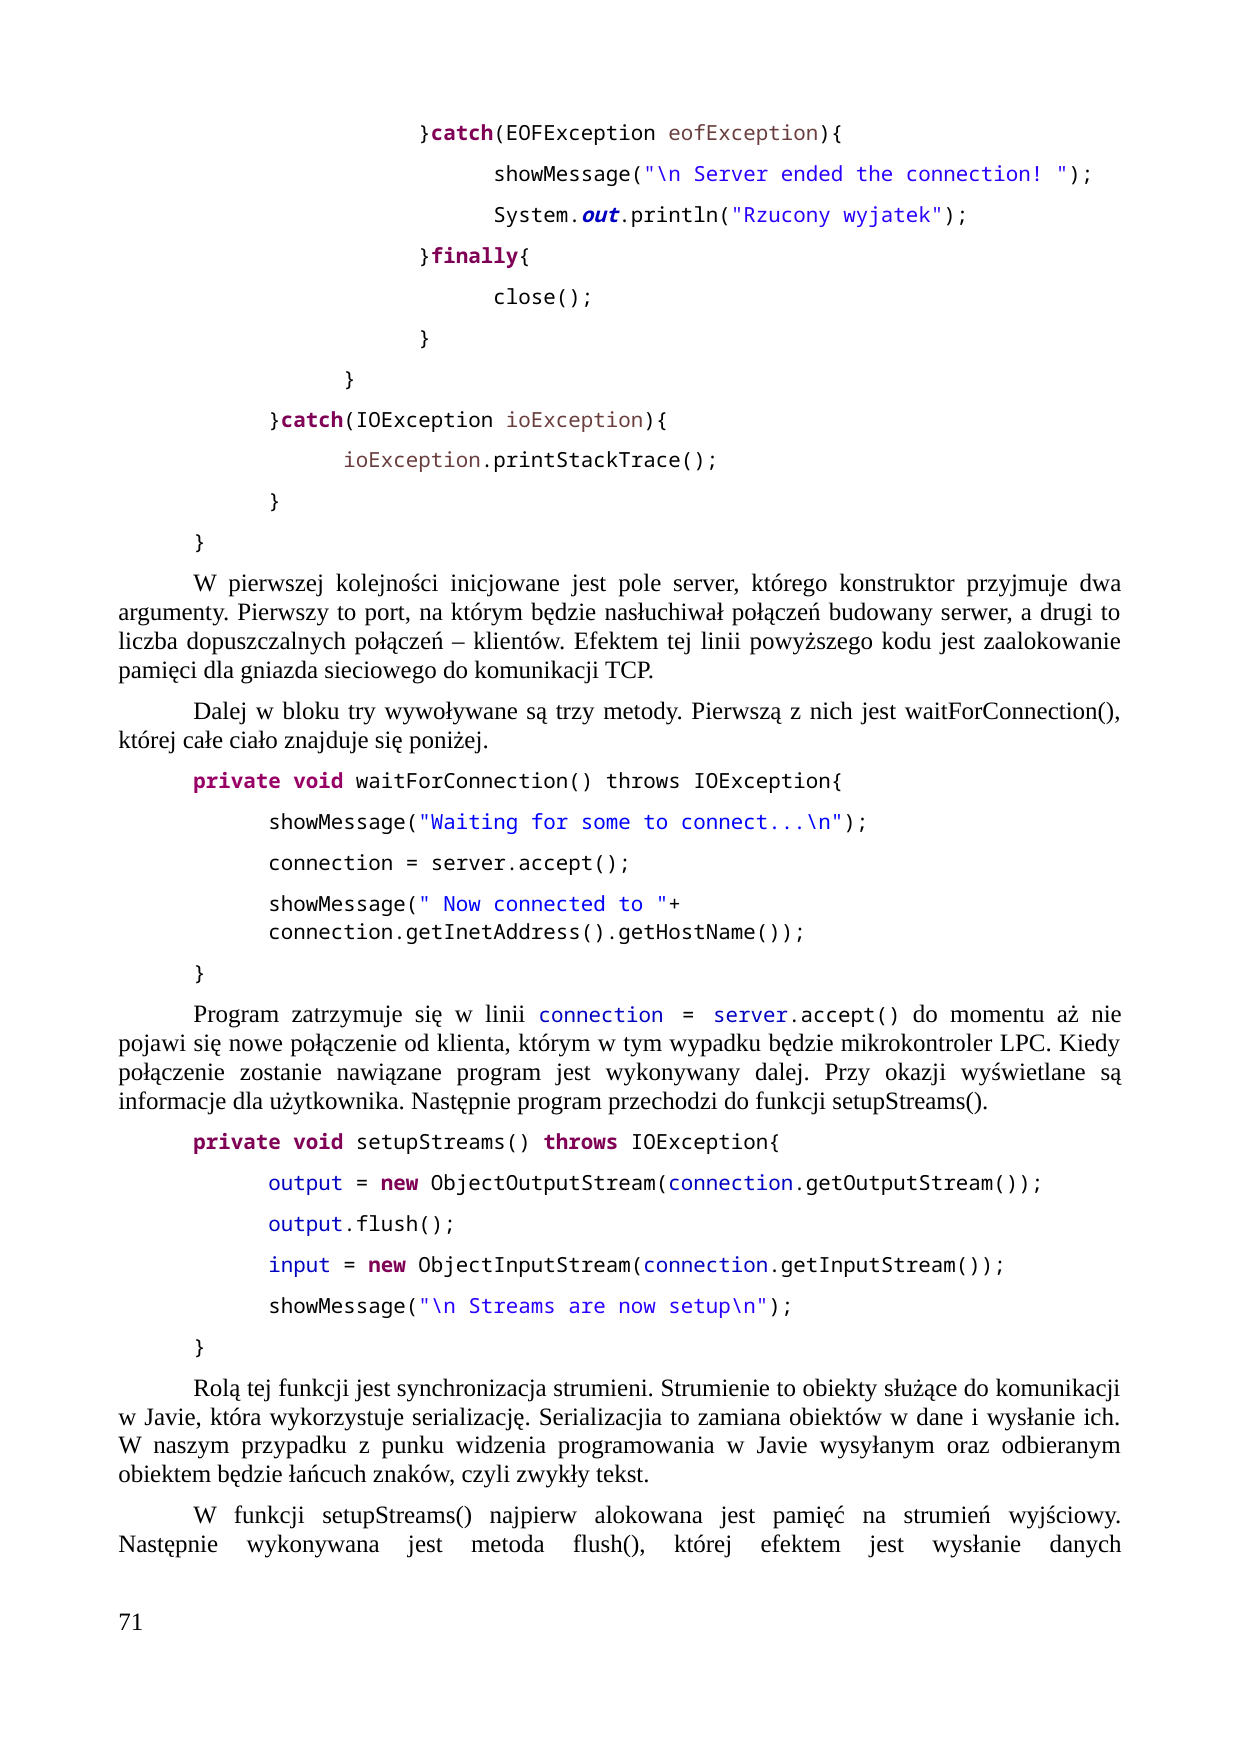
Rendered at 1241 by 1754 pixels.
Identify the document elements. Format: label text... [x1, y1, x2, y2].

text } [118, 1332, 1122, 1360]
text close(); [118, 282, 1122, 310]
text input = new ObjectInputStream(connection.getInputStream()); [118, 1250, 1122, 1278]
text output = new ObjectOutputStream(connection.getOutputStream()); [118, 1168, 1122, 1197]
text } [118, 323, 1122, 351]
text private void waitForConnection() throws IOException{ [118, 766, 1122, 794]
text showMessage(" Now connected to "+ connection.getInetAddress().getHostName()); [118, 889, 1122, 946]
text Dalej w bloku try wywoływane są trzy metody. Pierwszą z nich jest waitForConnection(), której całe ciało znajduje się poniżej. [118, 696, 1122, 753]
text ioException.printStackTrace(); [118, 446, 1122, 474]
text } [118, 958, 1122, 987]
text }finally{ [118, 241, 1122, 269]
text Rolą tej funkcji jest synchronizacja strumieni. Strumienie to obiekty służące do komunikacji w Javie, która wykorzystuje serializację. Serializacjia to zamiana obiektów w dane i wysłanie ich. W naszym przypadku z punku widzenia programowania w Javie wysyłanym oraz odbieranym obiektem będzie łańcuch znaków, czyli zwykły tekst. [118, 1373, 1122, 1488]
text private void setupStreams() throws IOException{ [118, 1127, 1122, 1156]
text W funkcji setupStreams() najpierw alokowana jest pamięć na strumień wyjściowy. Następnie wykonywana jest metoda flush(), której efektem jest wysłanie danych [118, 1500, 1122, 1558]
text } [118, 527, 1122, 556]
text output.flush(); [118, 1209, 1122, 1238]
text }catch(EOFException eofException){ [118, 118, 1122, 147]
text } [118, 487, 1122, 515]
text W pierwszej kolejności inicjowane jest pole server, którego konstruktor przyjmuje dwa argumenty. Pierwszy to port, na którym będzie nasłuchiwał połączeń budowany serwer, a drugi to liczba dopuszczalnych połączeń – klientów. Efektem tej linii powyższego kodu jest zaalokowanie pamięci dla gniazda sieciowego do komunikacji TCP. [118, 568, 1122, 683]
text showMessage("\n Streams are now setup\n"); [118, 1291, 1122, 1319]
text showMessage("\n Server ended the connection! "); [118, 159, 1122, 187]
text Program zatrzymuje się w linii connection = server.accept() do momentu aż nie pojawi się nowe połączenie od klienta, którym w tym wypadku będzie mikrokontroler LPC. Kiedy połączenie zostanie nawiązane program jest wykonywany dalej. Przy okazji wyświetlane są informacje dla użytkownika. Następnie program przechodzi do funkcji setupStreams(). [118, 999, 1122, 1115]
text connection = server.accept(); [118, 848, 1122, 876]
text }catch(IOException ioException){ [118, 405, 1122, 433]
text showMessage("Waiting for some to connect...\n"); [118, 807, 1122, 835]
text } [118, 364, 1122, 392]
text System.out.println("Rzucony wyjatek"); [118, 200, 1122, 228]
